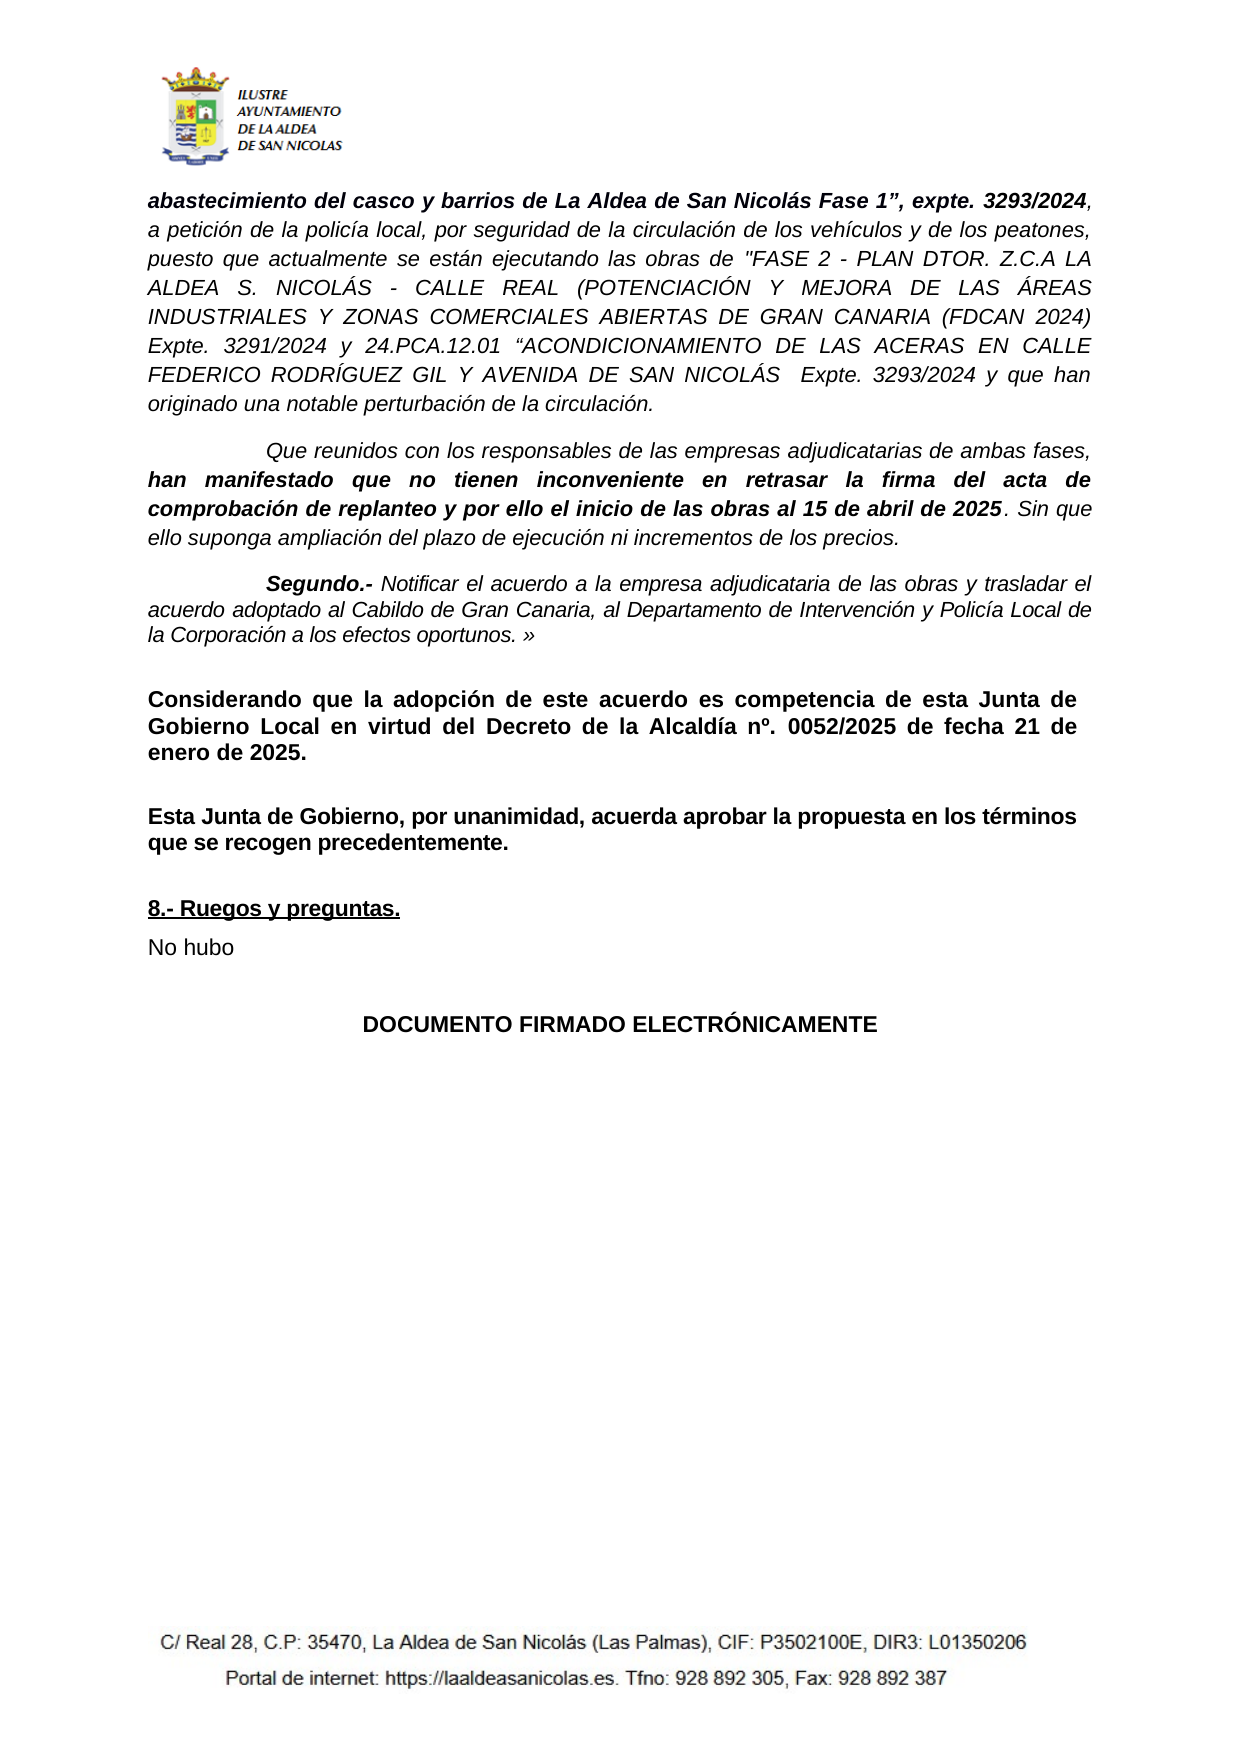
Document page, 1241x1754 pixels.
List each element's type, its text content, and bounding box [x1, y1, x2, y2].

picture [148, 1626, 1034, 1694]
text abastecimiento del casco y barrios de La Aldea de San Nicolás Fase 1”, expte. 3293/2024, a petición de la policía local, por seguridad de la circulación de los vehículos y de los peatones, puesto que actualmente se están ejecutando las obras de "FASE 2 - PLAN DTOR. Z.C.A LA ALDEA S. NICOLÁS - CALLE REAL (POTENCIACIÓN Y MEJORA DE LAS ÁREAS INDUSTRIALES Y ZONAS COMERCIALES ABIERTAS DE GRAN CANARIA (FDCAN 2024) Expte. 3291/2024 y 24.PCA.12.01 “ACONDICIONAMIENTO DE LAS ACERAS EN CALLE FEDERICO RODRÍGUEZ GIL Y AVENIDA DE SAN NICOLÁS Expte. 3293/2024 y que han originado una notable perturbación de la circulación. [148, 188, 1093, 416]
text 8.- Ruegos y preguntas. [148, 894, 1093, 921]
text Esta Junta de Gobierno, por unanimidad, acuerda aprobar la propuesta en los términos que se recogen precedentemente. [148, 803, 1078, 856]
text Segundo.- Notificar el acuerdo a la empresa adjudicataria de las obras y trasladar el acuerdo adoptado al Cabildo de Gran Canaria, al Departamento de Intervención y Policía Local de la Corporación a los efectos oportunos. » [148, 571, 1093, 647]
text Que reunidos con los responsables de las empresas adjudicatarias de ambas fases, han manifestado que no tienen inconveniente en retrasar la firma del acta de comprobación de replanteo y por ello el inicio de las obras al 15 de abril de 2025. Sin que ello suponga ampliación del plazo de ejecución ni incrementos de los precios. [148, 438, 1093, 550]
text No hubo [148, 933, 1093, 960]
text Considerando que la adopción de este acuerdo es competencia de esta Junta de Gobierno Local en virtud del Decreto de la Alcaldía nº. 0052/2025 de fecha 21 de enero de 2025. [148, 686, 1078, 766]
picture [148, 59, 358, 173]
text DOCUMENTO FIRMADO ELECTRÓNICAMENTE [148, 1011, 1093, 1037]
